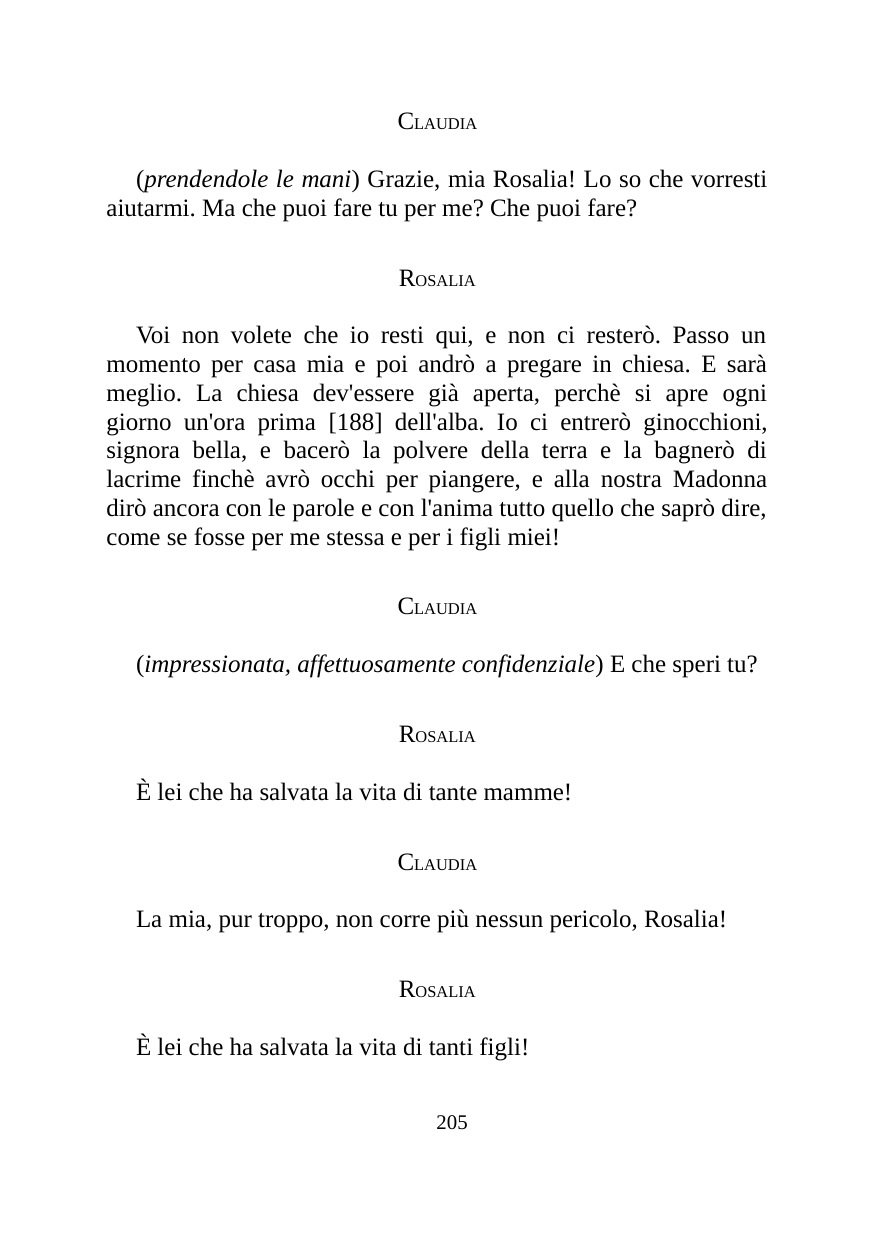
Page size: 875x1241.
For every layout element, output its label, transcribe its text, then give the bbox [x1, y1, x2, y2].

text Rosalia [106, 974, 768, 1003]
text È lei che ha salvata la vita di tanti figli! [106, 1032, 768, 1061]
text Claudia [106, 591, 768, 620]
text Claudia [106, 106, 768, 135]
text Claudia [106, 847, 768, 875]
text È lei che ha salvata la vita di tante mamme! [106, 777, 768, 806]
text (prendendole le mani) Grazie, mia Rosalia! Lo so che vorresti aiutarmi. Ma che puoi fare tu per me? Che puoi fare? [106, 164, 768, 222]
text Rosalia [106, 719, 768, 748]
text Voi non volete che io resti qui, e non ci resterò. Passo un momento per casa mia e poi andrò a pregare in chiesa. E sarà meglio. La chiesa dev'essere già aperta, perchè si apre ogni giorno un'ora prima [188] dell'alba. Io ci entrerò ginocchioni, signora bella, e bacerò la polvere della terra e la bagnerò di lacrime finchè avrò occhi per piangere, e alla nostra Madonna dirò ancora con le parole e con l'anima tutto quello che saprò dire, come se fosse per me stessa e per i figli miei! [106, 321, 768, 551]
text Rosalia [106, 263, 768, 291]
text (impressionata, affettuosamente confidenziale) E che speri tu? [106, 649, 768, 678]
text La mia, pur troppo, non corre più nessun pericolo, Rosalia! [106, 904, 768, 933]
